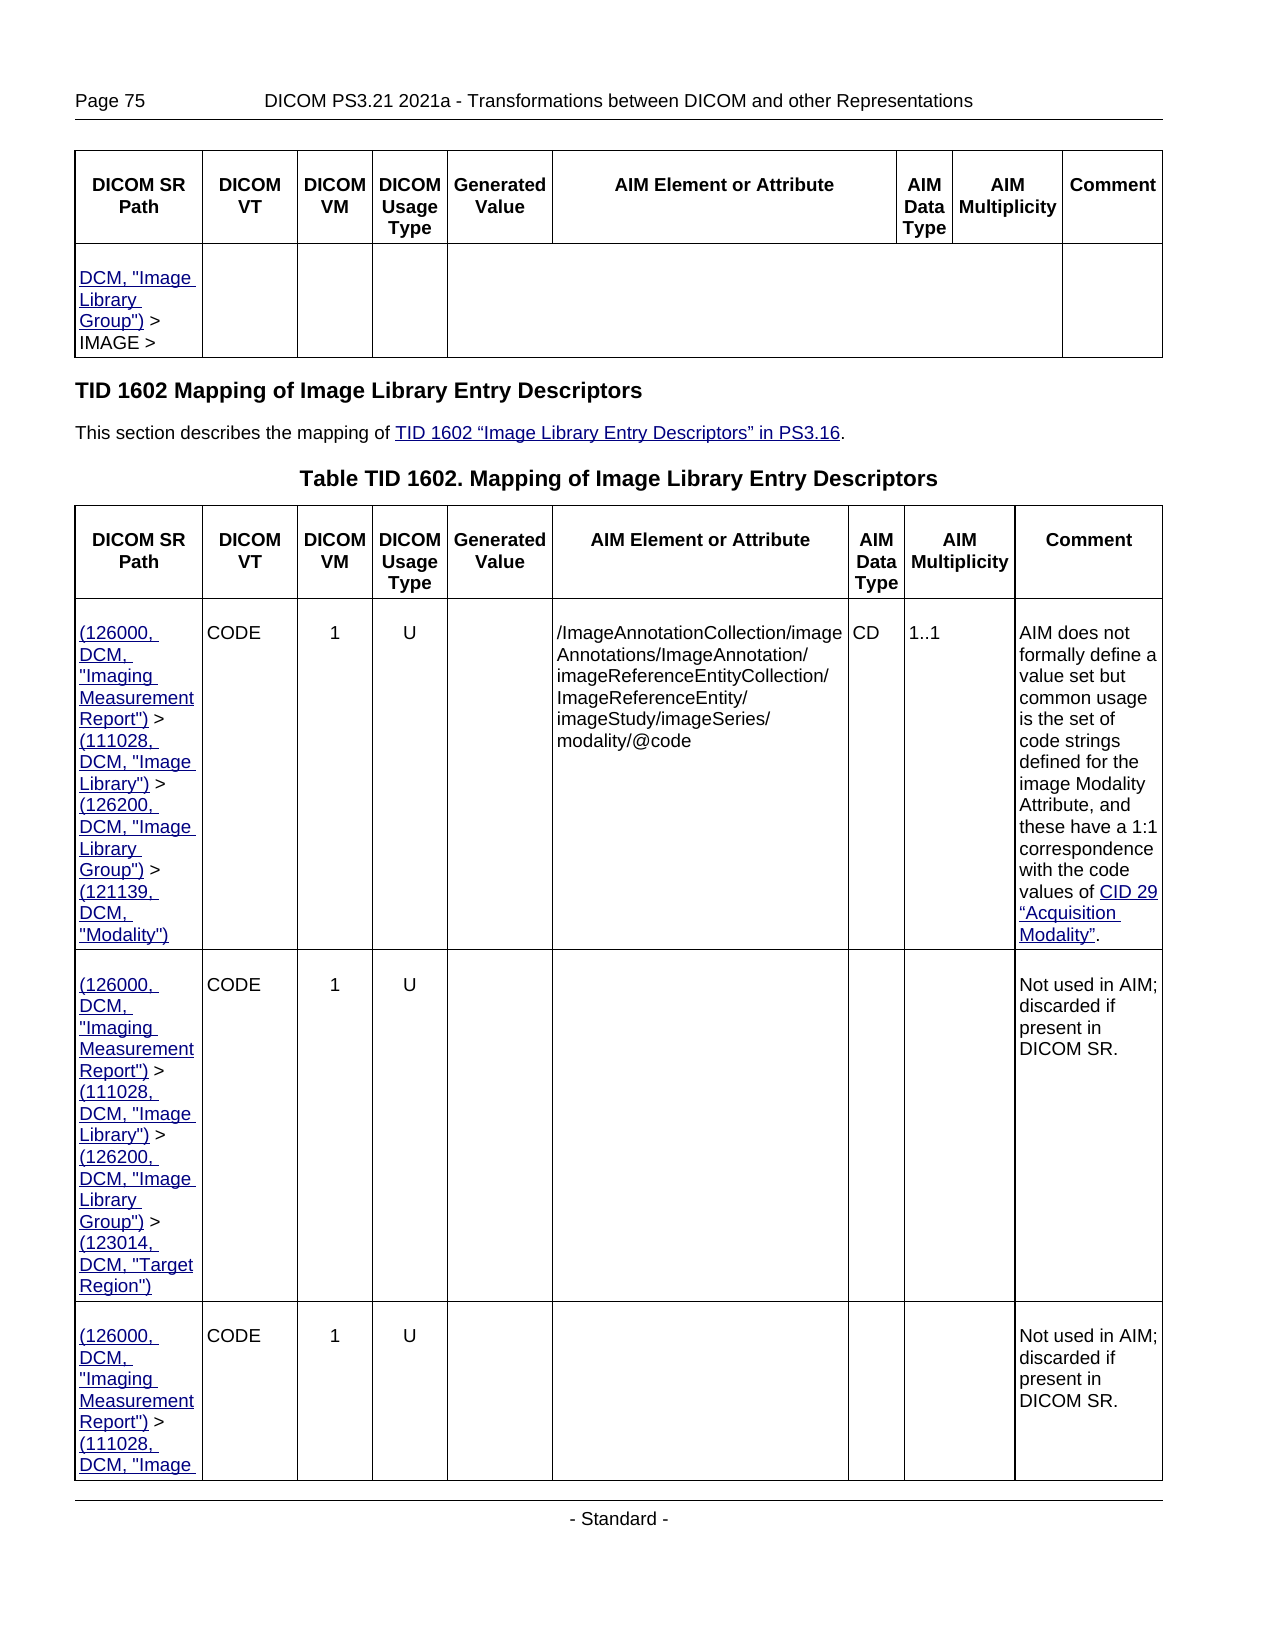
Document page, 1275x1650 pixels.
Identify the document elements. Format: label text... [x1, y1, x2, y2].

table_cell [905, 1302, 1014, 1480]
table_cell [203, 244, 297, 357]
table_cell (126000, DCM, "Imaging Measurement Report") > (111028, DCM, "Image Library") > (126200, DCM, "Image Library Group") > (121139, DCM, "Modality") [76, 599, 202, 949]
table_cell 1 [298, 1302, 372, 1480]
table_cell DCM, "Image Library Group") > IMAGE > [76, 244, 202, 357]
table_header AIM Data Type [897, 151, 952, 243]
table_header AIM Data Type [849, 506, 904, 598]
table_cell [373, 244, 447, 357]
table_cell [905, 950, 1014, 1301]
table_cell /Image​Annotation​Collection/​image​Annotations/​Image​Annotation/​imageReferenceEntityCollection/​ImageReferenceEntity/​imageStudy/​imageSeries/​modality/​@code [553, 599, 848, 949]
table_cell [553, 950, 848, 1301]
text This section describes the mapping of TID 1602 “Image Library Entry Descriptors” in PS3.16. [75, 422, 1162, 443]
table_cell [448, 244, 1062, 357]
table_header DICOM VM [298, 151, 372, 243]
table_cell U [373, 599, 447, 949]
table_cell CODE [203, 1302, 297, 1480]
table_cell 1 [298, 599, 372, 949]
table_cell Not used in AIM; discarded if present in DICOM SR. [1016, 950, 1162, 1301]
table_cell U [373, 950, 447, 1301]
table_header DICOM SR Path [76, 506, 202, 598]
table_header AIM Element or Attribute [553, 151, 896, 243]
table_cell [298, 244, 372, 357]
table_cell CD [849, 599, 904, 949]
table_header DICOM Usage Type [373, 506, 447, 598]
table_cell 1..1 [905, 599, 1014, 949]
table_header DICOM SR Path [76, 151, 202, 243]
table_header DICOM VM [298, 506, 372, 598]
text TID 1602 Mapping of Image Library Entry Descriptors [75, 377, 1162, 403]
table_header Comment [1016, 506, 1162, 598]
table_header Generated Value [448, 506, 552, 598]
table_cell (126000, DCM, "Imaging Measurement Report") > (111028, DCM, "Image Library") > (126200, DCM, "Image Library Group") > (123014, DCM, "Target Region") [76, 950, 202, 1301]
table_cell U [373, 1302, 447, 1480]
table_header Comment [1063, 151, 1162, 243]
table_cell [448, 1302, 552, 1480]
table_cell [849, 1302, 904, 1480]
text Table TID 1602. Mapping of Image Library Entry Descriptors [75, 466, 1162, 491]
table_cell [1063, 244, 1162, 357]
table_header Generated Value [448, 151, 552, 243]
table_cell 1 [298, 950, 372, 1301]
table_header DICOM VT [203, 151, 297, 243]
table_header AIM Multiplicity [953, 151, 1062, 243]
table_cell [448, 599, 552, 949]
table_cell (126000, DCM, "Imaging Measurement Report") > (111028, DCM, "Image [76, 1302, 202, 1480]
table_header AIM Element or Attribute [553, 506, 848, 598]
table_cell [849, 950, 904, 1301]
table_header DICOM VT [203, 506, 297, 598]
table_cell AIM does not formally define a value set but common usage is the set of code strings defined for the image Modality Attribute, and these have a 1:1 correspondence with the code values of CID 29 “Acquisition Modality”. [1016, 599, 1162, 949]
table_header DICOM Usage Type [373, 151, 447, 243]
table_cell [448, 950, 552, 1301]
table_cell CODE [203, 950, 297, 1301]
table_header AIM Multiplicity [905, 506, 1014, 598]
table_cell CODE [203, 599, 297, 949]
table_cell [553, 1302, 848, 1480]
table_cell Not used in AIM; discarded if present in DICOM SR. [1016, 1302, 1162, 1480]
